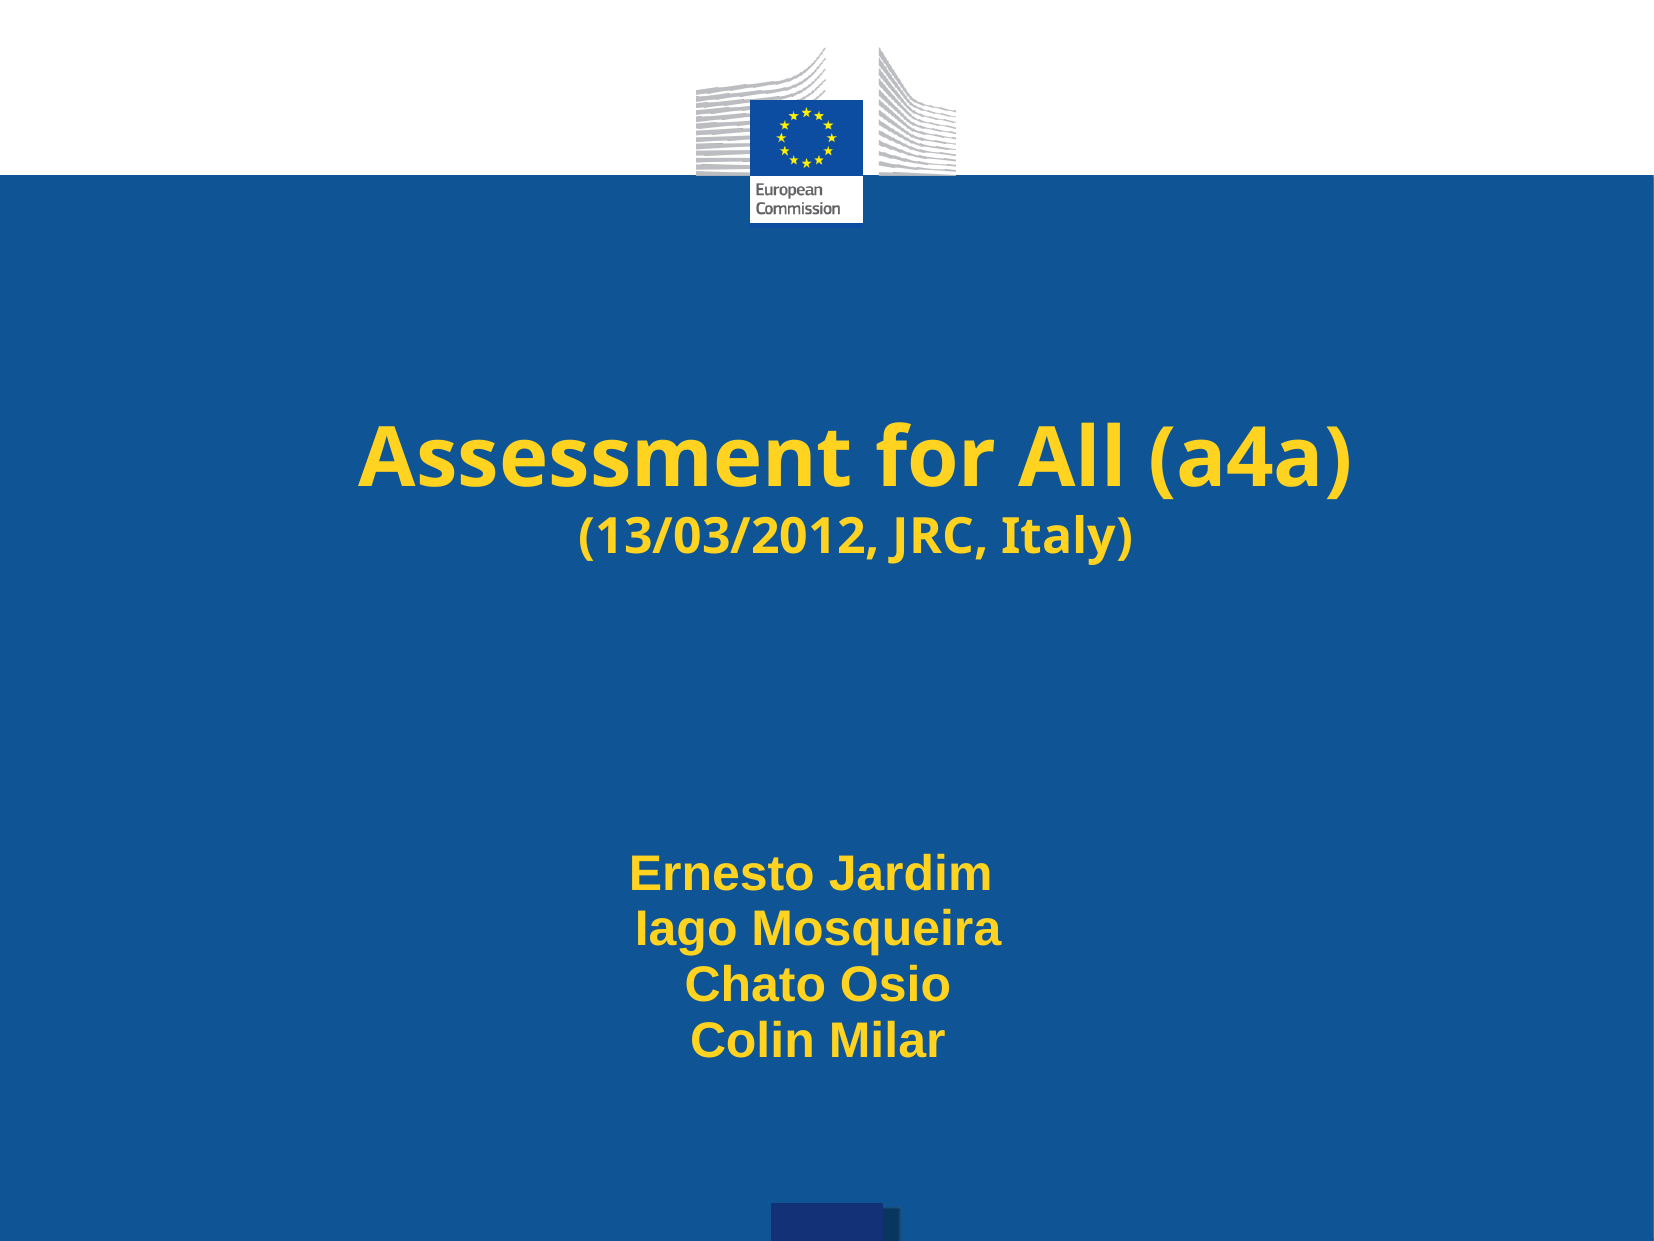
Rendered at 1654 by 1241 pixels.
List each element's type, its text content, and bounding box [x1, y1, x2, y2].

title Assessment for All (a4a) (13/03/2012, JRC, Italy) [9, 303, 1644, 664]
text_box Ernesto Jardim Iago Mosqueira Chato Osio Colin Milar [161, 837, 1475, 1076]
